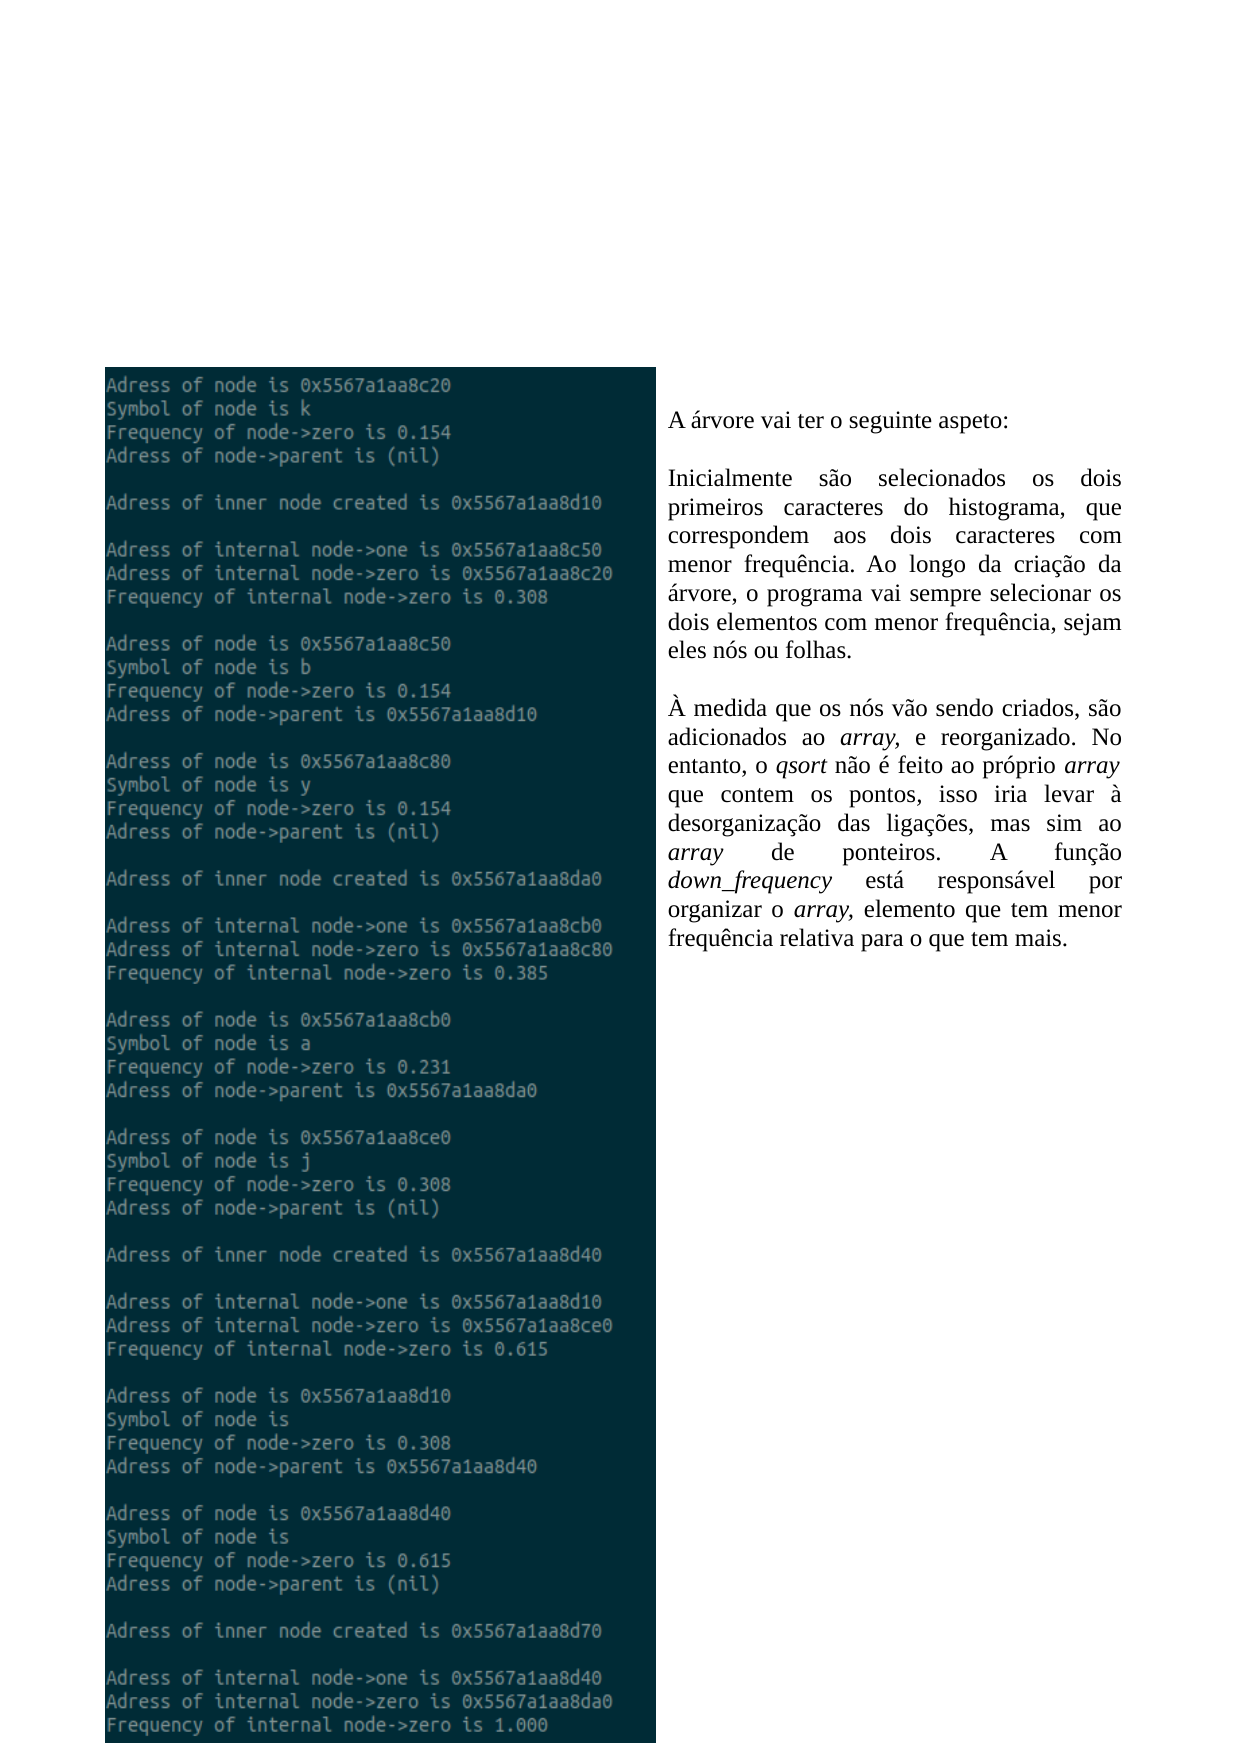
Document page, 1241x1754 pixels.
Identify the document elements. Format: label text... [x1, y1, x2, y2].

picture [183, 1251, 192, 1261]
picture [130, 757, 137, 768]
picture [398, 1436, 408, 1449]
picture [356, 1576, 364, 1590]
picture [517, 1718, 548, 1731]
picture [378, 945, 385, 956]
picture [120, 1063, 127, 1073]
picture [162, 499, 170, 509]
picture [302, 1557, 310, 1565]
picture [452, 872, 461, 885]
picture [379, 1507, 386, 1520]
picture [475, 1345, 483, 1355]
picture [248, 589, 267, 603]
picture [452, 543, 461, 556]
picture [140, 452, 159, 462]
picture [379, 637, 385, 650]
picture [495, 966, 505, 979]
picture [389, 447, 395, 466]
picture [215, 1180, 224, 1191]
picture [442, 1698, 450, 1708]
picture [248, 1717, 256, 1731]
picture [507, 1295, 515, 1308]
picture [442, 1460, 451, 1473]
picture [162, 1463, 170, 1473]
picture [162, 1153, 170, 1167]
picture [312, 1463, 332, 1473]
picture [162, 1086, 170, 1097]
picture [183, 1463, 192, 1473]
picture [367, 452, 375, 462]
picture [389, 1199, 395, 1218]
picture [485, 919, 504, 932]
picture [334, 875, 343, 885]
picture [238, 1294, 246, 1308]
picture [130, 499, 137, 509]
picture [215, 687, 224, 697]
picture [216, 918, 224, 932]
picture [260, 922, 267, 932]
picture [549, 943, 591, 956]
picture [345, 1557, 354, 1567]
picture [313, 452, 332, 462]
picture [400, 1322, 407, 1332]
picture [183, 1157, 192, 1167]
picture [183, 710, 192, 721]
picture [194, 1557, 203, 1571]
picture [313, 1016, 321, 1026]
picture [323, 687, 332, 697]
picture [452, 1624, 461, 1637]
picture [280, 1721, 289, 1731]
picture [431, 546, 439, 556]
picture [345, 593, 364, 603]
picture [540, 567, 547, 580]
picture [194, 1670, 203, 1684]
picture [356, 448, 364, 462]
picture [538, 1622, 580, 1637]
picture [227, 1435, 235, 1449]
picture [162, 1204, 170, 1214]
picture [388, 1460, 397, 1473]
picture [270, 377, 278, 392]
picture [302, 781, 310, 795]
picture [280, 870, 321, 885]
picture [215, 1528, 257, 1543]
picture [292, 969, 299, 979]
picture [367, 1463, 375, 1473]
picture [345, 969, 364, 979]
picture [140, 1463, 159, 1473]
picture [366, 381, 375, 392]
picture [410, 969, 417, 979]
picture [108, 1718, 116, 1731]
picture [107, 1457, 127, 1473]
picture [378, 495, 386, 509]
picture [464, 1251, 472, 1261]
picture [442, 708, 451, 721]
picture [130, 381, 137, 392]
picture [399, 1087, 407, 1097]
picture [421, 1247, 439, 1261]
picture [366, 1016, 375, 1026]
picture [432, 593, 439, 603]
picture [367, 946, 375, 954]
picture [398, 1554, 408, 1567]
picture [592, 1295, 602, 1308]
picture [410, 1576, 418, 1590]
picture [292, 1693, 299, 1708]
picture [465, 708, 472, 721]
picture [130, 710, 137, 721]
picture [538, 1293, 580, 1308]
picture [238, 566, 245, 580]
picture [130, 640, 137, 650]
picture [183, 781, 192, 791]
picture [183, 499, 192, 509]
picture [227, 589, 235, 603]
picture [140, 1627, 159, 1637]
picture [248, 1322, 257, 1332]
picture [529, 1671, 537, 1684]
picture [226, 922, 235, 932]
picture [248, 1439, 267, 1449]
picture [260, 1627, 267, 1637]
picture [183, 1086, 192, 1097]
picture [129, 428, 192, 443]
picture [130, 1463, 137, 1473]
picture [366, 875, 375, 885]
picture [238, 942, 245, 956]
picture [367, 964, 386, 979]
picture [140, 1204, 159, 1214]
picture [270, 1506, 278, 1520]
picture [485, 1295, 504, 1308]
picture [183, 1580, 192, 1590]
picture [346, 1251, 353, 1261]
picture [215, 1199, 257, 1214]
picture [248, 799, 289, 815]
picture [463, 943, 472, 956]
picture [162, 1510, 170, 1520]
picture [323, 1439, 332, 1449]
picture [442, 1084, 451, 1097]
picture [507, 1671, 515, 1684]
picture [367, 570, 375, 578]
picture [379, 1013, 385, 1026]
picture [421, 708, 440, 721]
picture [420, 593, 429, 603]
picture [421, 1576, 429, 1590]
picture [452, 496, 461, 509]
picture [270, 1035, 278, 1050]
picture [475, 872, 482, 878]
picture [518, 590, 548, 603]
picture [183, 640, 192, 650]
picture [475, 1630, 483, 1637]
picture [530, 1295, 537, 1308]
picture [194, 1012, 203, 1026]
picture [260, 945, 266, 956]
picture [366, 1627, 375, 1637]
picture [367, 1435, 375, 1449]
picture [248, 687, 267, 697]
picture [378, 1698, 385, 1708]
picture [301, 1507, 311, 1520]
picture [528, 1698, 537, 1708]
picture [120, 1180, 126, 1191]
picture [496, 567, 515, 580]
picture [130, 1133, 137, 1144]
picture [463, 1319, 472, 1332]
picture [107, 1622, 127, 1637]
picture [302, 429, 310, 437]
picture [335, 707, 343, 721]
picture [388, 1698, 397, 1708]
picture [346, 1627, 353, 1637]
picture [281, 405, 289, 415]
picture [378, 428, 386, 439]
picture [475, 925, 483, 932]
picture [162, 1580, 170, 1590]
picture [334, 499, 343, 509]
picture [303, 1463, 310, 1473]
picture [474, 1698, 483, 1708]
picture [129, 1345, 192, 1359]
picture [409, 569, 418, 580]
picture [345, 687, 354, 697]
picture [367, 588, 386, 603]
picture [248, 423, 289, 439]
picture [313, 1180, 320, 1191]
picture [530, 1342, 536, 1355]
picture [162, 1035, 170, 1050]
picture [475, 1248, 482, 1254]
picture [517, 1251, 526, 1261]
picture [194, 1153, 203, 1167]
picture [421, 1670, 439, 1684]
picture [270, 828, 300, 842]
picture [507, 919, 515, 932]
picture [129, 1721, 203, 1736]
picture [215, 1410, 257, 1426]
picture [400, 1698, 407, 1708]
picture [130, 546, 137, 556]
picture [475, 919, 482, 925]
picture [292, 1317, 299, 1332]
picture [238, 1318, 245, 1332]
picture [345, 1063, 354, 1073]
picture [108, 1554, 116, 1567]
picture [464, 922, 472, 932]
picture [379, 1131, 386, 1144]
picture [367, 922, 407, 932]
picture [421, 1084, 440, 1097]
picture [463, 567, 472, 580]
picture [345, 804, 354, 815]
picture [183, 1392, 192, 1402]
picture [399, 1348, 407, 1354]
picture [334, 1251, 343, 1261]
picture [313, 1439, 320, 1449]
picture [324, 755, 332, 768]
picture [162, 1627, 170, 1637]
picture [421, 871, 439, 885]
picture [215, 1504, 257, 1520]
picture [312, 917, 354, 932]
picture [140, 1674, 159, 1684]
picture [108, 1436, 116, 1449]
picture [583, 543, 590, 549]
picture [356, 755, 364, 768]
picture [215, 658, 257, 674]
picture [378, 687, 386, 697]
picture [194, 918, 203, 932]
picture [107, 1387, 127, 1402]
picture [281, 1510, 289, 1520]
picture [270, 1529, 278, 1543]
picture [388, 494, 407, 509]
picture [485, 543, 504, 556]
picture [388, 1387, 429, 1402]
picture [247, 1674, 257, 1684]
picture [280, 593, 289, 603]
picture [291, 941, 299, 956]
picture [323, 1180, 332, 1191]
picture [302, 1442, 310, 1448]
picture [335, 1180, 342, 1191]
picture [195, 1505, 203, 1520]
picture [301, 400, 310, 415]
picture [539, 972, 548, 979]
picture [517, 1342, 526, 1355]
picture [129, 593, 192, 607]
picture [140, 569, 159, 580]
picture [226, 1298, 235, 1308]
picture [215, 400, 257, 415]
picture [107, 1669, 127, 1684]
picture [107, 564, 127, 580]
picture [323, 1063, 332, 1073]
picture [107, 870, 127, 885]
text A árvore vai ter o seguinte aspeto: [668, 406, 1122, 434]
picture [432, 426, 450, 439]
picture [238, 542, 246, 556]
picture [281, 1016, 289, 1026]
picture [130, 1627, 138, 1637]
picture [260, 1698, 266, 1708]
picture [226, 1627, 257, 1637]
picture [442, 1721, 451, 1731]
picture [270, 1153, 278, 1167]
picture [442, 593, 451, 603]
picture [291, 1670, 300, 1684]
picture [162, 922, 170, 932]
picture [107, 1575, 127, 1590]
picture [162, 569, 170, 580]
picture [421, 1178, 451, 1191]
picture [140, 710, 159, 721]
picture [260, 1251, 267, 1261]
picture [292, 593, 299, 603]
picture [399, 972, 407, 978]
picture [421, 448, 429, 462]
picture [108, 1037, 116, 1050]
picture [410, 1460, 418, 1473]
picture [432, 941, 450, 956]
picture [302, 805, 310, 813]
picture [313, 428, 320, 439]
picture [485, 1248, 504, 1261]
text Inicialmente são selecionados os dois primeiros caracteres do histograma, que correspondem aos dois caracteres com menor frequência. Ao longo da criação da árvore, o programa vai sempre selecionar os dois elementos com menor frequência, sejam eles nós ou folhas. [668, 463, 1122, 664]
picture [398, 426, 408, 439]
picture [108, 778, 116, 791]
picture [356, 1458, 364, 1473]
picture [260, 1322, 266, 1332]
picture [518, 943, 526, 956]
picture [530, 919, 537, 932]
picture [195, 1458, 203, 1473]
picture [270, 1718, 278, 1731]
picture [119, 400, 160, 419]
picture [162, 1016, 170, 1026]
picture [410, 708, 418, 721]
picture [475, 543, 482, 549]
picture [281, 781, 289, 791]
picture [345, 1180, 354, 1191]
picture [464, 1717, 472, 1731]
picture [334, 1627, 343, 1637]
picture [215, 969, 224, 979]
picture [313, 1134, 321, 1144]
picture [475, 878, 483, 885]
picture [215, 1011, 257, 1026]
picture [378, 1439, 386, 1449]
picture [226, 875, 257, 885]
picture [366, 499, 375, 509]
picture [335, 824, 343, 838]
picture [130, 569, 137, 580]
picture [107, 1693, 127, 1708]
picture [367, 1698, 375, 1706]
picture [475, 593, 483, 603]
picture [258, 1721, 267, 1731]
picture [367, 424, 375, 439]
picture [108, 684, 116, 697]
picture [108, 802, 116, 815]
picture [140, 1133, 159, 1144]
picture [432, 1317, 439, 1332]
picture [303, 1204, 310, 1214]
picture [292, 1345, 299, 1355]
picture [356, 706, 364, 721]
picture [183, 452, 192, 462]
picture [108, 966, 116, 979]
picture [183, 1298, 192, 1308]
picture [108, 1060, 116, 1073]
picture [183, 381, 192, 392]
picture [387, 1131, 429, 1144]
picture [422, 684, 428, 697]
picture [433, 1554, 439, 1567]
picture [120, 1557, 126, 1567]
picture [140, 757, 159, 768]
picture [120, 969, 127, 979]
picture [302, 1066, 310, 1072]
picture [432, 1721, 439, 1731]
picture [518, 567, 526, 580]
picture [420, 1345, 429, 1355]
picture [464, 1674, 472, 1684]
picture [140, 546, 159, 556]
picture [291, 565, 299, 580]
picture [378, 1180, 386, 1191]
picture [130, 452, 137, 462]
picture [313, 1204, 332, 1214]
picture [162, 1392, 170, 1402]
picture [248, 1175, 289, 1191]
picture [312, 1669, 354, 1684]
picture [226, 1251, 257, 1261]
picture [303, 1580, 310, 1590]
picture [215, 1557, 224, 1567]
picture [378, 569, 385, 580]
picture [215, 447, 257, 462]
picture [420, 1554, 429, 1567]
picture [216, 495, 224, 509]
picture [216, 1294, 224, 1308]
picture [334, 1576, 343, 1590]
picture [183, 757, 192, 768]
picture [583, 1295, 590, 1308]
picture [389, 823, 395, 842]
picture [215, 823, 257, 838]
picture [195, 1693, 203, 1708]
picture [162, 659, 170, 674]
picture [387, 379, 451, 392]
picture [227, 1717, 235, 1731]
picture [129, 1180, 192, 1195]
picture [495, 590, 505, 603]
picture [119, 776, 160, 795]
picture [432, 684, 439, 690]
picture [356, 637, 364, 650]
picture [195, 495, 203, 509]
picture [303, 710, 310, 721]
picture [130, 828, 138, 838]
picture [421, 426, 428, 439]
picture [366, 757, 375, 768]
picture [486, 496, 493, 502]
picture [592, 1624, 602, 1637]
picture [367, 1204, 375, 1214]
picture [129, 969, 203, 983]
picture [303, 828, 310, 838]
picture [270, 1388, 278, 1402]
picture [475, 946, 483, 956]
picture [281, 663, 289, 674]
picture [346, 875, 353, 885]
picture [389, 1575, 395, 1594]
picture [410, 1721, 417, 1731]
picture [107, 376, 127, 392]
picture [302, 690, 310, 696]
picture [312, 1692, 354, 1708]
picture [194, 1294, 203, 1308]
picture [475, 569, 483, 580]
picture [281, 1039, 289, 1050]
picture [301, 1389, 311, 1402]
picture [421, 1294, 439, 1308]
picture [162, 875, 170, 885]
picture [226, 1674, 235, 1684]
picture [421, 1623, 439, 1637]
picture [584, 496, 590, 509]
picture [433, 1389, 439, 1402]
picture [518, 966, 537, 979]
picture [603, 567, 612, 580]
picture [517, 499, 526, 509]
picture [474, 705, 515, 721]
picture [162, 945, 170, 956]
picture [356, 1507, 364, 1520]
picture [485, 1319, 494, 1332]
picture [517, 922, 526, 932]
picture [107, 1246, 127, 1261]
picture [301, 755, 311, 768]
picture [215, 1081, 257, 1097]
picture [270, 636, 278, 650]
picture [216, 542, 224, 556]
picture [301, 637, 311, 650]
picture [313, 1392, 321, 1402]
picture [540, 1695, 547, 1708]
picture [422, 802, 429, 815]
picture [301, 1013, 311, 1026]
picture [379, 1389, 385, 1402]
picture [291, 1294, 300, 1308]
picture [162, 1698, 170, 1708]
picture [183, 945, 192, 956]
picture [432, 1693, 439, 1708]
picture [379, 755, 386, 768]
picture [129, 1439, 203, 1453]
picture [107, 1128, 127, 1144]
picture [120, 1345, 127, 1355]
picture [367, 1716, 386, 1731]
picture [215, 1575, 257, 1590]
picture [367, 828, 375, 838]
picture [194, 1345, 203, 1359]
picture [388, 870, 407, 885]
picture [540, 1319, 547, 1332]
picture [183, 1322, 192, 1332]
picture [107, 1504, 127, 1520]
picture [120, 428, 126, 439]
picture [313, 1557, 320, 1567]
picture [593, 1319, 612, 1332]
picture [399, 1724, 407, 1730]
picture [227, 424, 235, 439]
picture [474, 1457, 537, 1473]
picture [120, 1721, 127, 1731]
picture [367, 1059, 375, 1073]
picture [194, 1623, 203, 1637]
picture [215, 1063, 224, 1073]
picture [215, 1457, 257, 1473]
picture [530, 1248, 537, 1261]
picture [215, 1387, 257, 1402]
picture [530, 872, 537, 885]
picture [108, 661, 116, 674]
picture [107, 635, 127, 650]
picture [324, 589, 332, 603]
picture [140, 922, 159, 932]
picture [356, 1131, 364, 1144]
picture [238, 918, 246, 932]
picture [130, 875, 138, 885]
picture [335, 1557, 342, 1567]
picture [215, 1721, 224, 1731]
picture [195, 1082, 203, 1097]
picture [194, 1388, 203, 1402]
picture [346, 499, 353, 509]
picture [119, 1410, 160, 1430]
picture [475, 1677, 483, 1684]
picture [129, 1063, 192, 1077]
picture [130, 945, 137, 956]
picture [495, 1342, 505, 1355]
picture [420, 969, 429, 979]
picture [215, 804, 224, 815]
picture [356, 499, 364, 509]
picture [301, 1039, 310, 1050]
picture [485, 943, 494, 956]
picture [281, 381, 289, 392]
picture [378, 1557, 386, 1567]
picture [410, 824, 418, 838]
picture [248, 1341, 256, 1355]
picture [356, 1627, 364, 1637]
picture [356, 1082, 364, 1097]
picture [398, 1204, 407, 1214]
picture [464, 589, 472, 603]
picture [248, 1063, 267, 1073]
picture [334, 1389, 354, 1402]
picture [398, 1178, 408, 1191]
picture [269, 922, 289, 932]
picture [335, 1013, 342, 1019]
picture [507, 543, 515, 556]
picture [270, 710, 300, 725]
picture [140, 945, 159, 956]
picture [269, 569, 289, 580]
picture [475, 549, 483, 556]
picture [485, 1671, 504, 1684]
picture [388, 637, 429, 650]
picture [269, 1698, 289, 1708]
picture [183, 1533, 192, 1543]
picture [194, 1200, 203, 1214]
picture [301, 1131, 311, 1144]
picture [248, 1551, 289, 1567]
picture [270, 590, 278, 603]
picture [367, 1086, 375, 1097]
picture [162, 1322, 170, 1332]
picture [475, 1301, 483, 1308]
picture [464, 965, 472, 979]
picture [313, 640, 321, 650]
picture [107, 752, 127, 768]
picture [367, 1552, 375, 1567]
picture [194, 593, 203, 607]
picture [486, 919, 493, 925]
picture [260, 875, 267, 885]
picture [216, 1623, 224, 1637]
picture [431, 499, 439, 509]
picture [399, 596, 407, 602]
picture [194, 636, 203, 650]
picture [270, 452, 300, 466]
picture [280, 494, 321, 509]
picture [474, 1322, 483, 1332]
picture [195, 401, 203, 415]
picture [486, 543, 493, 549]
picture [130, 1086, 137, 1097]
picture [130, 1510, 137, 1520]
picture [378, 1247, 386, 1261]
picture [215, 376, 257, 392]
picture [485, 872, 504, 885]
picture [281, 1416, 289, 1426]
picture [400, 945, 407, 956]
picture [367, 1674, 407, 1684]
picture [140, 1698, 159, 1708]
picture [367, 1298, 407, 1308]
picture [432, 565, 450, 580]
picture [195, 941, 203, 956]
picture [463, 1695, 472, 1708]
picture [194, 777, 203, 791]
picture [183, 1039, 192, 1050]
picture [312, 564, 354, 580]
picture [302, 1181, 310, 1189]
picture [130, 1698, 137, 1708]
picture [452, 1086, 461, 1097]
picture [130, 1322, 137, 1332]
picture [398, 828, 407, 838]
picture [421, 495, 429, 509]
picture [517, 875, 526, 885]
picture [216, 871, 224, 885]
picture [517, 1298, 526, 1308]
picture [280, 969, 289, 979]
picture [195, 1317, 203, 1332]
picture [421, 542, 429, 556]
picture [335, 1063, 342, 1073]
picture [324, 1507, 332, 1520]
picture [464, 499, 472, 509]
picture [335, 687, 342, 697]
picture [335, 1439, 342, 1449]
picture [301, 1721, 321, 1731]
picture [260, 546, 267, 556]
picture [335, 1507, 354, 1520]
picture [324, 1395, 332, 1402]
picture [507, 872, 515, 885]
picture [281, 640, 289, 650]
picture [227, 1176, 235, 1191]
picture [215, 1439, 224, 1449]
picture [431, 1131, 451, 1144]
picture [119, 1034, 160, 1054]
picture [107, 494, 127, 509]
picture [216, 1670, 224, 1684]
picture [107, 1293, 127, 1308]
picture [538, 543, 602, 556]
picture [378, 1321, 385, 1332]
picture [378, 379, 386, 392]
picture [270, 1463, 300, 1477]
picture [216, 1317, 235, 1332]
picture [227, 683, 235, 697]
picture [183, 663, 192, 674]
picture [485, 496, 504, 509]
picture [421, 918, 439, 932]
picture [399, 711, 407, 721]
picture [194, 871, 203, 885]
picture [530, 496, 537, 509]
picture [475, 1254, 483, 1261]
picture [140, 1086, 159, 1097]
picture [312, 940, 354, 956]
picture [475, 1624, 482, 1630]
picture [431, 1060, 440, 1073]
picture [323, 1557, 332, 1567]
picture [549, 567, 590, 580]
picture [465, 1460, 472, 1473]
picture [528, 569, 537, 580]
picture [324, 1019, 332, 1026]
picture [215, 1152, 257, 1167]
picture [388, 945, 397, 956]
picture [335, 428, 342, 439]
picture [345, 1721, 364, 1731]
picture [129, 1557, 192, 1571]
picture [140, 1392, 159, 1402]
picture [281, 1157, 289, 1167]
picture [378, 1063, 386, 1073]
picture [183, 1016, 192, 1026]
picture [592, 496, 602, 509]
picture [215, 705, 257, 721]
picture [183, 1627, 192, 1637]
picture [421, 1060, 428, 1073]
picture [528, 708, 537, 721]
picture [303, 1086, 310, 1097]
picture [367, 1322, 375, 1330]
picture [108, 590, 116, 603]
picture [335, 637, 354, 650]
picture [518, 1695, 526, 1708]
picture [312, 541, 354, 556]
picture [120, 593, 127, 603]
picture [292, 542, 300, 556]
picture [313, 381, 321, 392]
picture [108, 1178, 116, 1191]
picture [367, 800, 375, 815]
picture [162, 1298, 170, 1308]
picture [183, 405, 192, 415]
picture [108, 426, 116, 439]
picture [216, 1698, 235, 1708]
picture [486, 1695, 494, 1708]
picture [195, 706, 203, 721]
picture [301, 658, 311, 674]
picture [433, 447, 438, 466]
picture [432, 969, 439, 979]
picture [162, 710, 170, 721]
picture [280, 1622, 321, 1637]
picture [324, 643, 332, 650]
picture [431, 755, 451, 768]
picture [452, 919, 461, 932]
picture [140, 875, 159, 885]
picture [260, 1298, 267, 1308]
picture [183, 1133, 192, 1144]
picture [583, 1624, 591, 1637]
picture [129, 687, 192, 701]
picture [183, 1416, 192, 1426]
picture [356, 1200, 364, 1214]
picture [215, 593, 224, 603]
picture [398, 684, 408, 697]
picture [388, 1322, 397, 1332]
picture [269, 1674, 289, 1684]
picture [356, 379, 364, 391]
picture [194, 687, 203, 701]
picture [475, 1295, 482, 1301]
picture [410, 1345, 417, 1355]
picture [410, 593, 417, 603]
picture [119, 1528, 160, 1547]
picture [248, 1698, 257, 1708]
picture [107, 1199, 127, 1214]
picture [324, 1717, 332, 1731]
picture [130, 1298, 138, 1308]
picture [485, 1624, 504, 1637]
picture [130, 1016, 138, 1026]
picture [183, 1698, 192, 1708]
picture [432, 637, 439, 643]
picture [356, 1013, 364, 1026]
picture [592, 943, 612, 956]
picture [323, 428, 332, 439]
picture [367, 1340, 386, 1355]
picture [420, 1721, 429, 1731]
picture [452, 1248, 461, 1261]
picture [475, 969, 483, 979]
picture [130, 1251, 138, 1261]
picture [260, 569, 266, 580]
picture [107, 940, 127, 956]
picture [388, 1622, 407, 1637]
picture [162, 1251, 170, 1261]
picture [441, 1389, 451, 1402]
picture [366, 1251, 375, 1261]
picture [593, 567, 601, 580]
picture [323, 804, 332, 815]
picture [162, 1411, 170, 1426]
picture [248, 546, 257, 556]
picture [270, 1204, 300, 1218]
picture [227, 1552, 235, 1567]
picture [195, 1035, 203, 1050]
picture [129, 804, 192, 819]
picture [312, 1293, 354, 1308]
picture [388, 1011, 451, 1026]
picture [538, 1669, 602, 1684]
picture [400, 569, 407, 580]
picture [367, 710, 375, 721]
picture [140, 1251, 159, 1261]
picture [270, 1129, 278, 1144]
picture [452, 1671, 461, 1684]
picture [452, 1295, 461, 1308]
picture [334, 1013, 354, 1026]
picture [258, 1345, 267, 1355]
picture [538, 870, 602, 885]
text À medida que os nós vão sendo criados, são adicionados ao array, e reorganizado. No entanto, o qsort não é feito ao próprio array que contem os pontos, isso iria levar à desorganização das ligações, mas sim ao array de ponteiros. A função down_frequency está responsável por organizar o array, elemento que tem menor frequência relativa para o que tem mais. [668, 693, 1122, 952]
picture [194, 1181, 203, 1195]
picture [248, 1298, 257, 1308]
picture [227, 965, 235, 979]
picture [464, 546, 472, 556]
picture [248, 965, 267, 979]
picture [108, 402, 116, 415]
picture [281, 1133, 289, 1144]
picture [248, 945, 257, 956]
picture [388, 569, 397, 580]
picture [345, 428, 354, 439]
picture [301, 593, 321, 603]
picture [356, 1251, 364, 1261]
picture [301, 1345, 321, 1355]
picture [183, 1510, 192, 1520]
picture [130, 922, 138, 932]
picture [215, 752, 257, 768]
picture [398, 1580, 407, 1590]
picture [464, 1627, 472, 1637]
picture [226, 546, 235, 556]
picture [442, 969, 451, 979]
picture [260, 1674, 267, 1684]
picture [120, 687, 127, 697]
picture [216, 941, 235, 956]
picture [398, 452, 407, 462]
picture [270, 777, 278, 791]
picture [270, 1058, 289, 1073]
picture [183, 1204, 192, 1214]
picture [119, 658, 160, 678]
picture [398, 802, 408, 815]
picture [517, 1674, 526, 1684]
picture [162, 401, 170, 415]
picture [421, 1460, 440, 1473]
picture [195, 1411, 203, 1426]
picture [517, 1627, 526, 1637]
picture [107, 1011, 127, 1026]
picture [452, 1463, 461, 1473]
picture [464, 1298, 472, 1308]
picture [108, 1154, 116, 1167]
picture [107, 541, 127, 556]
picture [497, 1718, 504, 1731]
picture [130, 1674, 138, 1684]
picture [313, 757, 321, 768]
picture [292, 918, 300, 932]
picture [528, 945, 537, 956]
picture [107, 823, 127, 838]
picture [507, 1624, 515, 1637]
picture [270, 1012, 278, 1026]
picture [442, 1345, 451, 1355]
picture [130, 1204, 138, 1214]
picture [183, 828, 192, 838]
picture [538, 917, 602, 932]
picture [194, 1529, 203, 1543]
picture [432, 637, 451, 650]
picture [183, 569, 192, 580]
picture [195, 377, 203, 392]
picture [238, 1694, 245, 1708]
picture [216, 565, 235, 580]
picture [432, 684, 450, 697]
picture [549, 1692, 612, 1708]
picture [270, 1342, 278, 1355]
picture [120, 1439, 127, 1449]
picture [367, 1580, 375, 1590]
picture [367, 683, 375, 697]
picture [270, 1086, 300, 1101]
picture [410, 1084, 418, 1097]
picture [313, 828, 332, 838]
picture [107, 447, 127, 462]
picture [281, 757, 289, 768]
picture [335, 1083, 343, 1097]
picture [270, 753, 278, 768]
picture [398, 1060, 408, 1073]
picture [388, 1246, 407, 1261]
picture [410, 1322, 418, 1332]
picture [269, 1298, 289, 1308]
picture [378, 1623, 386, 1637]
picture [108, 1413, 116, 1426]
picture [410, 1698, 418, 1708]
picture [162, 452, 170, 462]
picture [162, 546, 170, 556]
picture [442, 1322, 450, 1332]
picture [312, 1316, 354, 1332]
picture [335, 379, 354, 392]
picture [475, 502, 483, 509]
picture [140, 1580, 159, 1590]
picture [270, 1412, 278, 1426]
picture [195, 753, 203, 768]
picture [313, 1510, 321, 1520]
picture [410, 448, 418, 462]
picture [507, 496, 515, 509]
picture [507, 1248, 515, 1261]
picture [248, 569, 257, 580]
picture [313, 1580, 332, 1590]
picture [475, 1671, 482, 1677]
picture [496, 1695, 515, 1708]
picture [183, 875, 192, 885]
picture [485, 567, 494, 580]
picture [227, 1341, 235, 1355]
picture [140, 499, 159, 509]
picture [464, 1341, 472, 1355]
picture [215, 1034, 257, 1050]
picture [528, 1322, 537, 1332]
picture [410, 1200, 418, 1214]
picture [194, 1576, 203, 1590]
picture [195, 565, 203, 580]
picture [215, 428, 224, 439]
picture [366, 1392, 375, 1402]
picture [162, 1674, 170, 1684]
picture [140, 381, 159, 392]
picture [140, 640, 159, 650]
picture [486, 872, 493, 878]
picture [130, 1580, 138, 1590]
picture [549, 1319, 590, 1332]
picture [270, 1434, 289, 1449]
picture [410, 945, 418, 956]
picture [464, 875, 472, 885]
picture [270, 659, 278, 674]
picture [475, 496, 482, 502]
picture [465, 1084, 472, 1097]
picture [335, 448, 343, 462]
picture [356, 824, 364, 838]
picture [130, 1392, 138, 1402]
picture [302, 1153, 309, 1171]
picture [107, 1316, 127, 1332]
picture [162, 381, 170, 392]
picture [162, 1529, 170, 1543]
picture [195, 542, 203, 556]
picture [216, 1247, 224, 1261]
picture [387, 1504, 451, 1520]
picture [120, 804, 126, 815]
picture [280, 1246, 321, 1261]
picture [519, 708, 525, 721]
picture [313, 1086, 332, 1097]
picture [433, 1199, 438, 1218]
picture [140, 1322, 159, 1332]
picture [226, 499, 257, 509]
picture [399, 1463, 407, 1473]
picture [270, 966, 278, 979]
picture [215, 776, 257, 791]
picture [366, 1510, 375, 1520]
picture [474, 1081, 537, 1097]
picture [215, 1345, 224, 1355]
picture [301, 969, 321, 979]
picture [421, 824, 429, 838]
picture [107, 705, 127, 721]
picture [366, 640, 375, 650]
picture [367, 1176, 375, 1191]
picture [313, 804, 320, 815]
picture [345, 1439, 354, 1449]
picture [281, 1392, 289, 1402]
picture [195, 448, 203, 462]
picture [215, 1128, 257, 1144]
picture [194, 1063, 203, 1077]
picture [324, 1341, 332, 1355]
picture [366, 1133, 375, 1144]
picture [324, 1389, 331, 1395]
picture [270, 1580, 300, 1594]
picture [388, 1084, 397, 1097]
picture [538, 1246, 602, 1261]
picture [248, 922, 257, 932]
picture [530, 543, 537, 556]
picture [335, 1389, 342, 1395]
picture [443, 1060, 450, 1073]
picture [378, 871, 386, 885]
picture [140, 1016, 159, 1026]
picture [324, 1013, 331, 1019]
picture [335, 804, 342, 815]
picture [496, 1319, 515, 1332]
picture [162, 1133, 170, 1144]
picture [108, 1342, 116, 1355]
picture [269, 945, 289, 956]
picture [517, 546, 526, 556]
picture [119, 1152, 160, 1171]
picture [324, 637, 331, 643]
picture [183, 1674, 192, 1684]
picture [538, 494, 580, 509]
picture [140, 1510, 159, 1520]
picture [432, 802, 450, 815]
picture [108, 1530, 116, 1543]
picture [432, 1345, 439, 1355]
picture [195, 1129, 203, 1144]
picture [280, 1345, 289, 1355]
picture [292, 1721, 299, 1731]
picture [183, 922, 192, 932]
picture [433, 823, 438, 842]
picture [324, 965, 332, 979]
picture [388, 708, 397, 721]
picture [335, 1200, 343, 1214]
picture [215, 635, 257, 650]
picture [313, 687, 320, 697]
picture [496, 943, 515, 956]
picture [107, 1081, 127, 1097]
picture [387, 755, 429, 768]
picture [356, 875, 364, 885]
picture [433, 1575, 438, 1594]
picture [269, 546, 289, 556]
picture [162, 828, 170, 838]
picture [162, 640, 170, 650]
picture [378, 804, 386, 815]
picture [195, 659, 203, 674]
picture [303, 452, 310, 462]
picture [183, 546, 192, 556]
picture [540, 943, 547, 956]
picture [475, 1721, 483, 1731]
picture [194, 428, 203, 443]
picture [194, 1247, 203, 1261]
picture [335, 637, 342, 643]
picture [140, 1298, 159, 1308]
picture [107, 917, 127, 932]
picture [324, 379, 332, 392]
picture [442, 1554, 450, 1567]
picture [270, 682, 289, 697]
picture [529, 1624, 537, 1637]
picture [452, 710, 461, 721]
picture [162, 757, 170, 768]
picture [269, 1322, 289, 1332]
picture [367, 546, 407, 556]
picture [227, 800, 235, 815]
picture [335, 1131, 354, 1144]
picture [301, 379, 311, 392]
picture [335, 755, 354, 768]
picture [345, 1345, 364, 1355]
picture [539, 1348, 548, 1355]
picture [270, 401, 278, 415]
picture [421, 1436, 451, 1449]
picture [162, 777, 170, 791]
picture [335, 1459, 342, 1473]
picture [312, 710, 332, 721]
picture [140, 828, 159, 838]
picture [324, 1131, 332, 1144]
picture [237, 1670, 246, 1684]
picture [518, 1319, 526, 1332]
picture [194, 824, 203, 838]
picture [194, 805, 203, 819]
picture [281, 1533, 289, 1543]
picture [421, 1200, 429, 1214]
picture [227, 1059, 235, 1073]
picture [260, 499, 267, 509]
picture [356, 1389, 364, 1402]
picture [313, 1063, 320, 1073]
